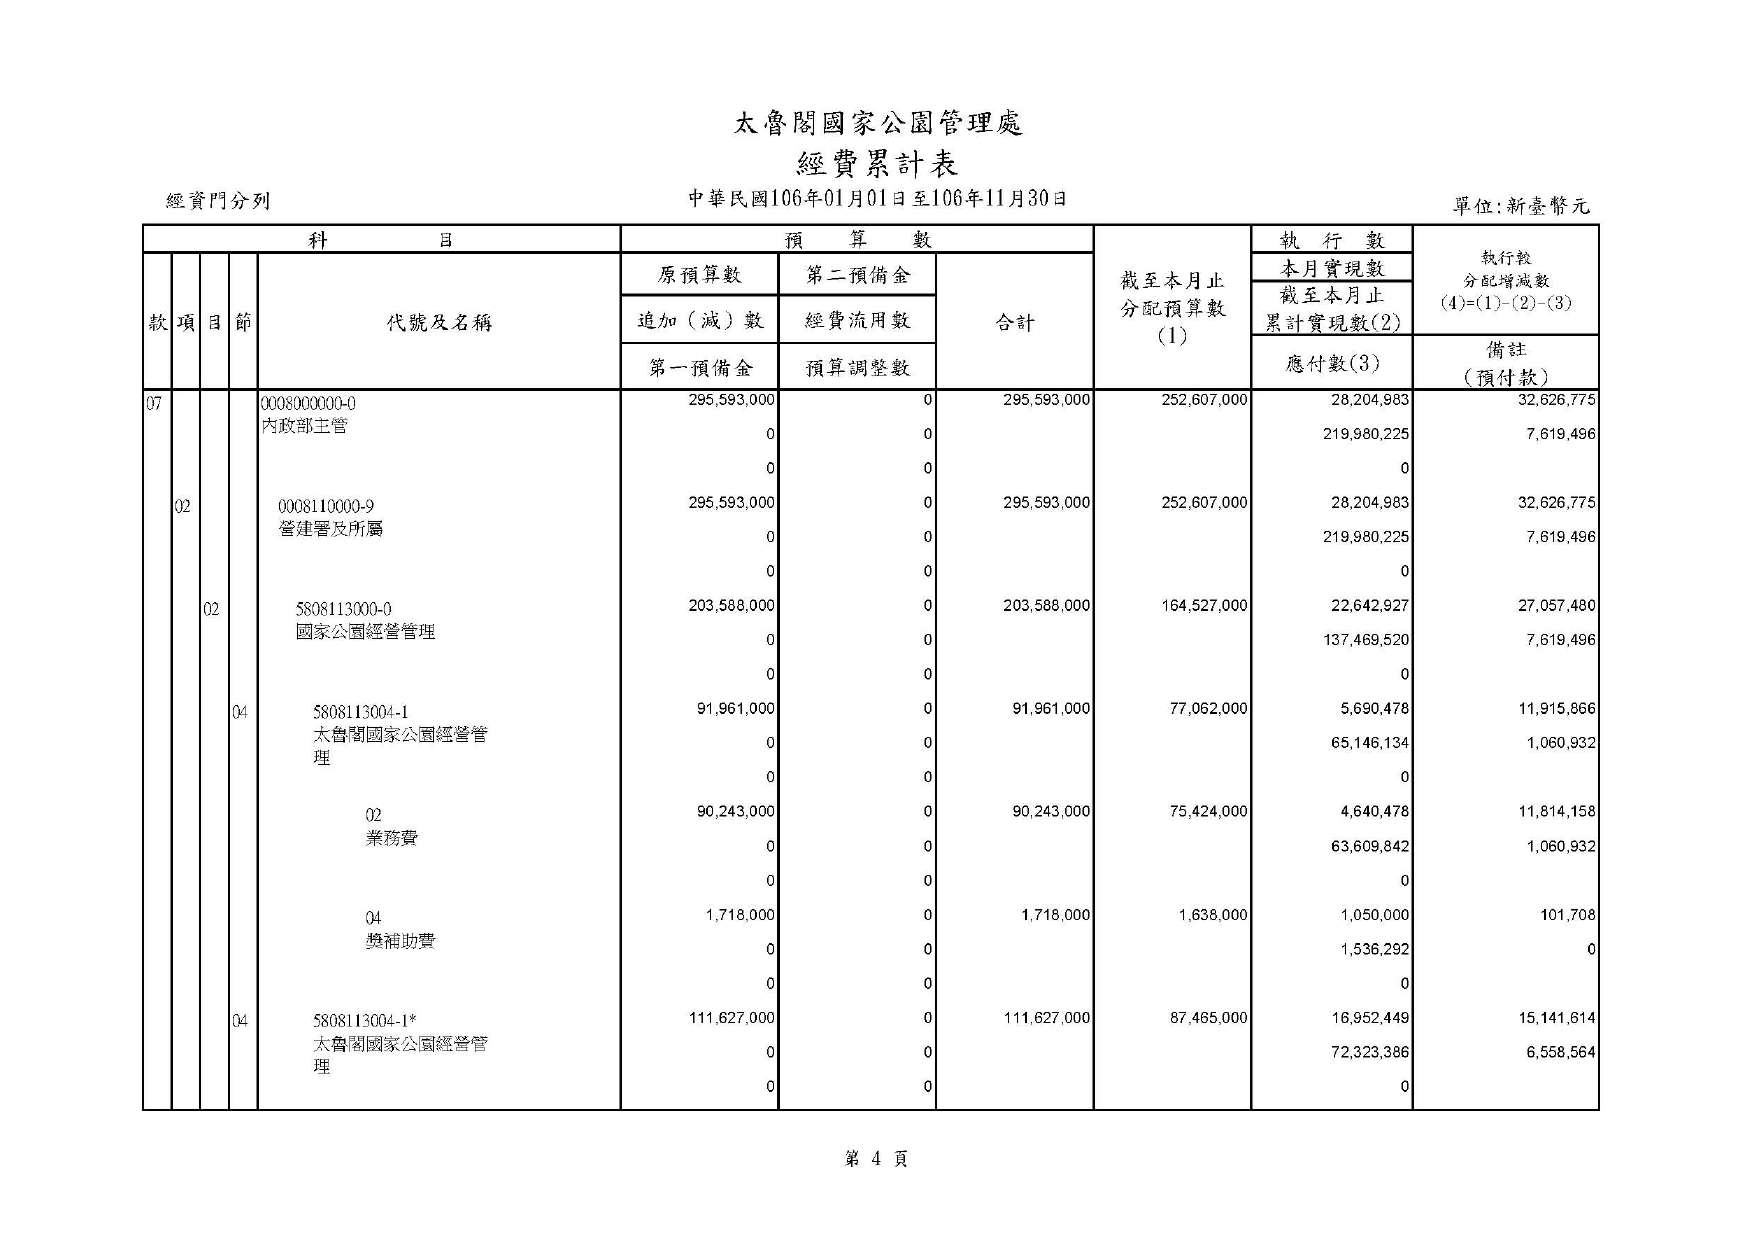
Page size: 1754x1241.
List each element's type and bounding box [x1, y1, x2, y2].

picture [59, 59, 1695, 1216]
